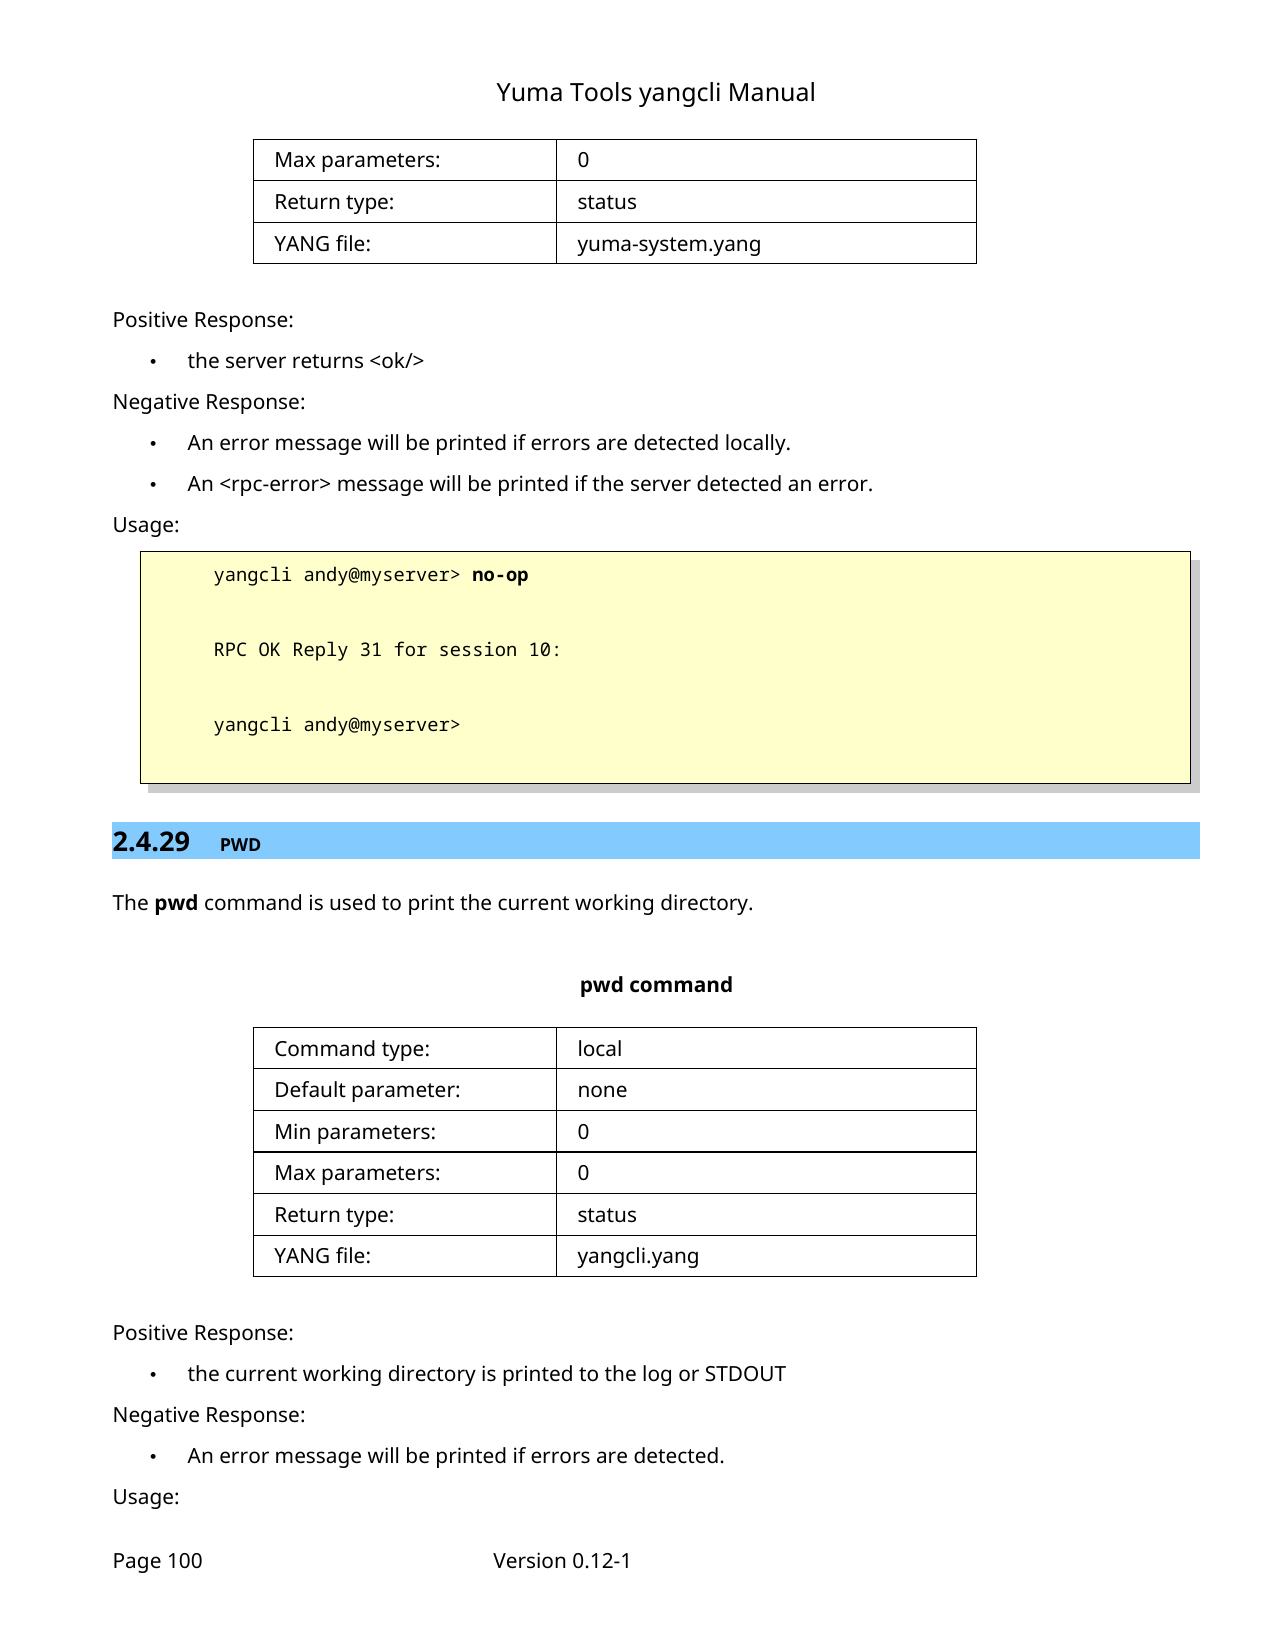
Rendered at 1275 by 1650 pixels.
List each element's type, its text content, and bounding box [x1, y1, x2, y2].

table_cell status [557, 1194, 976, 1234]
table_cell Return type: [254, 1194, 556, 1234]
list An error message will be printed if errors are detected locally. [150, 428, 1200, 456]
table_cell Min parameters: [254, 1111, 556, 1151]
table_cell 0 [557, 140, 976, 180]
text Usage: [112, 1482, 1200, 1510]
subtitle pwd command [127, 970, 1185, 998]
table_cell Default parameter: [254, 1069, 556, 1110]
text RPC OK Reply 31 for session 10: [141, 626, 1190, 661]
table_cell YANG file: [254, 223, 556, 263]
text yangcli andy@myserver> [141, 701, 1190, 736]
table_cell YANG file: [254, 1236, 556, 1276]
table_header local [557, 1028, 976, 1068]
list An <rpc-error> message will be printed if the server detected an error. [150, 469, 1200, 497]
table_cell yuma-system.yang [557, 223, 976, 263]
table_cell 0 [557, 1111, 976, 1151]
subtitle pwd [112, 822, 1200, 859]
table_cell Max parameters: [254, 1153, 556, 1193]
text Negative Response: [112, 1400, 1200, 1428]
table_cell Return type: [254, 181, 556, 222]
table_cell none [557, 1069, 976, 1110]
table_header Command type: [254, 1028, 556, 1068]
table_cell Max parameters: [254, 140, 556, 180]
text Negative Response: [112, 387, 1200, 416]
table_cell yangcli.yang [557, 1236, 976, 1276]
text Positive Response: [112, 1318, 1200, 1347]
text Positive Response: [112, 305, 1200, 334]
text yangcli andy@myserver> no-op [141, 552, 1190, 586]
text Usage: [112, 510, 1200, 538]
text The pwd command is used to print the current working directory. [112, 888, 1200, 916]
list the current working directory is printed to the log or STDOUT [150, 1359, 1200, 1387]
list An error message will be printed if errors are detected. [150, 1441, 1200, 1469]
table_cell 0 [557, 1153, 976, 1193]
table_cell status [557, 181, 976, 222]
list the server returns <ok/> [150, 346, 1200, 374]
